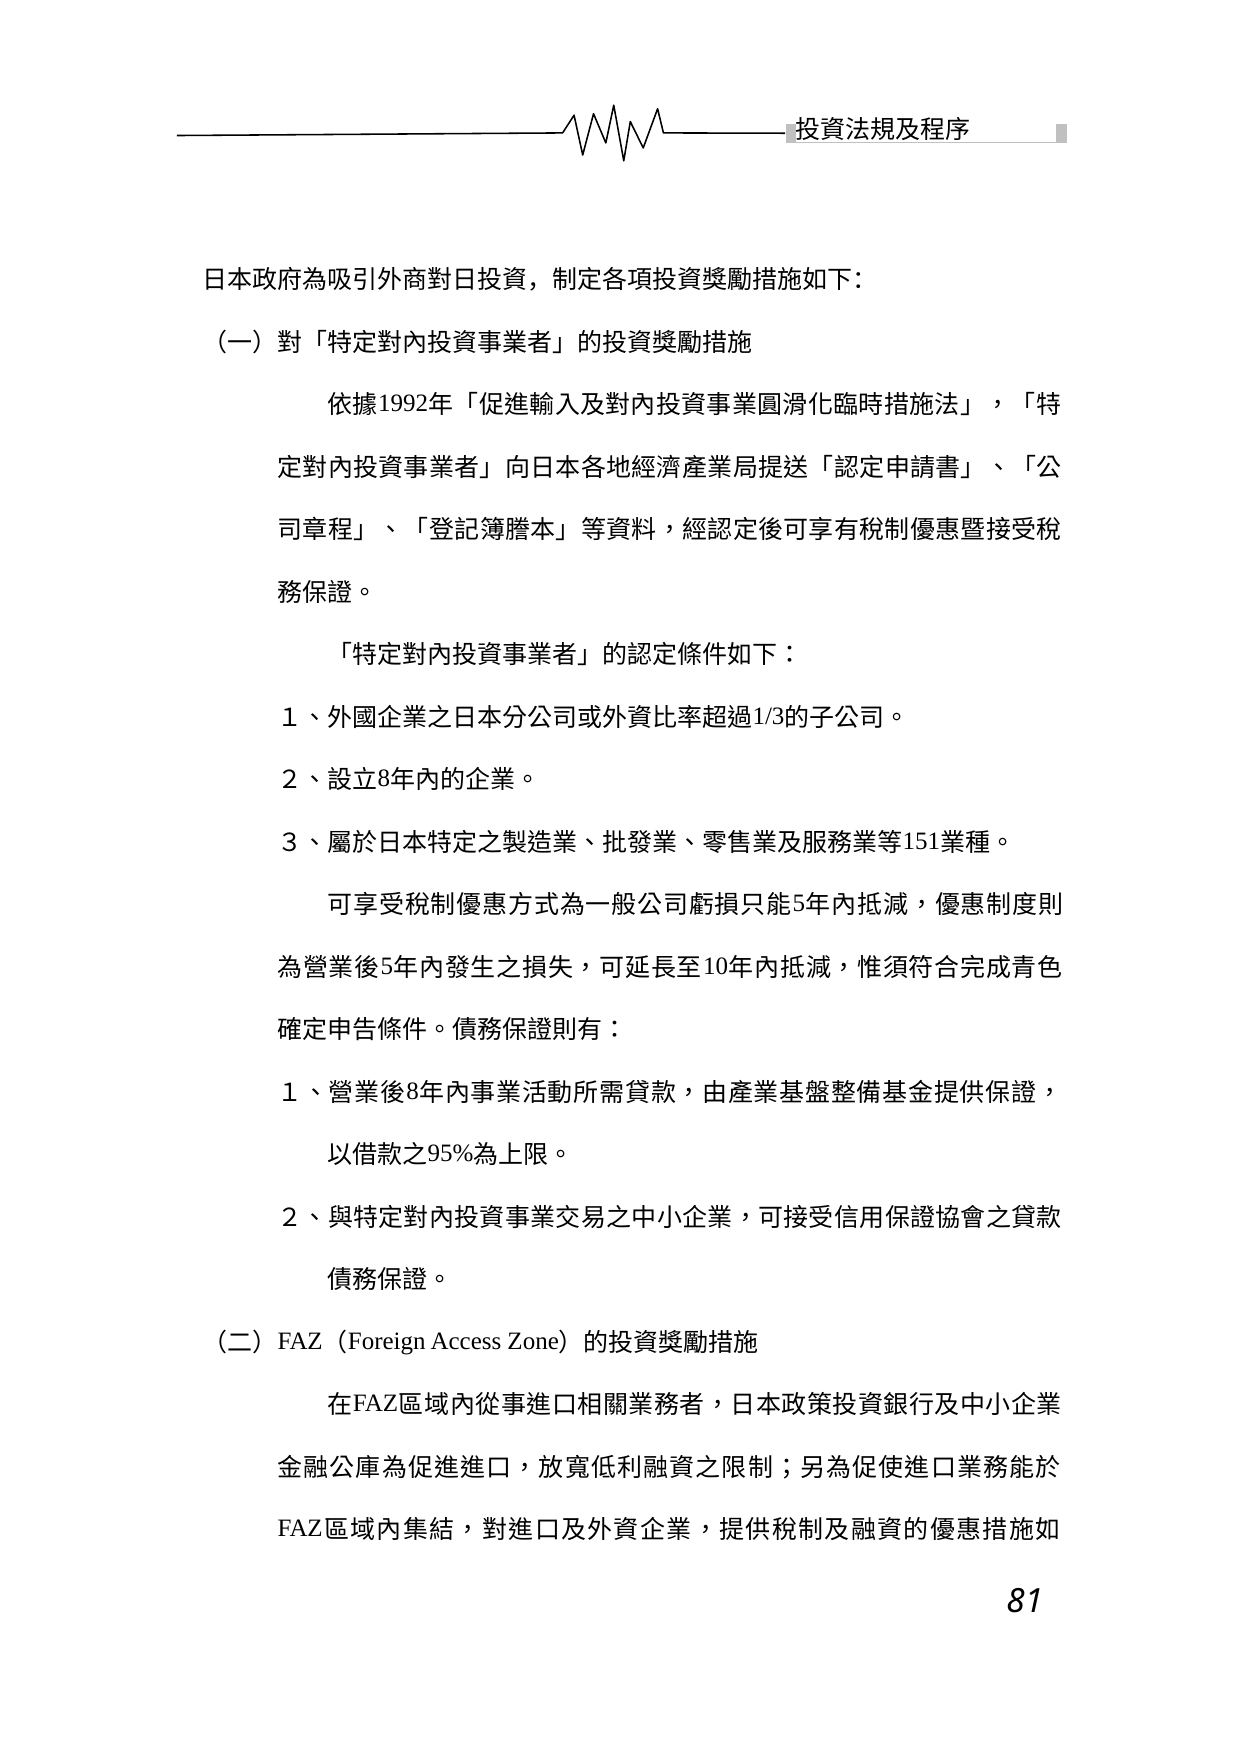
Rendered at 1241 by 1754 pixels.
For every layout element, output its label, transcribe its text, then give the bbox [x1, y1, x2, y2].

text ３、屬於日本特定之製造業、批發業、零售業及服務業等151業種。 [277, 799, 1063, 861]
text ２、設立8年內的企業。 [277, 736, 1063, 799]
text ２、與特定對內投資事業交易之中小企業，可接受信用保證協會之貸款債務保證。 [277, 1174, 1063, 1299]
text （二）FAZ（Foreign Access Zone）的投資獎勵措施 [202, 1299, 1063, 1361]
text 依據1992年「促進輸入及對內投資事業圓滑化臨時措施法」，「特定對內投資事業者」向日本各地經濟產業局提送「認定申請書」、「公司章程」、「登記簿謄本」等資料，經認定後可享有稅制優惠暨接受稅務保證。 [277, 361, 1063, 611]
text 日本政府為吸引外商對日投資，制定各項投資獎勵措施如下： [202, 236, 1063, 299]
text １、外國企業之日本分公司或外資比率超過1/3的子公司。 [277, 674, 1063, 736]
text （一）對「特定對內投資事業者」的投資獎勵措施 [202, 299, 1063, 361]
text 在FAZ區域內從事進口相關業務者，日本政策投資銀行及中小企業金融公庫為促進進口，放寬低利融資之限制；另為促使進口業務能於FAZ區域內集結，對進口及外資企業，提供稅制及融資的優惠措施如 [277, 1361, 1063, 1549]
text 可享受稅制優惠方式為一般公司虧損只能5年內抵減，優惠制度則為營業後5年內發生之損失，可延長至10年內抵減，惟須符合完成青色確定申告條件。債務保證則有： [277, 861, 1063, 1049]
text １、營業後8年內事業活動所需貸款，由產業基盤整備基金提供保證，以借款之95%為上限。 [277, 1049, 1063, 1174]
text 「特定對內投資事業者」的認定條件如下： [277, 611, 1063, 674]
